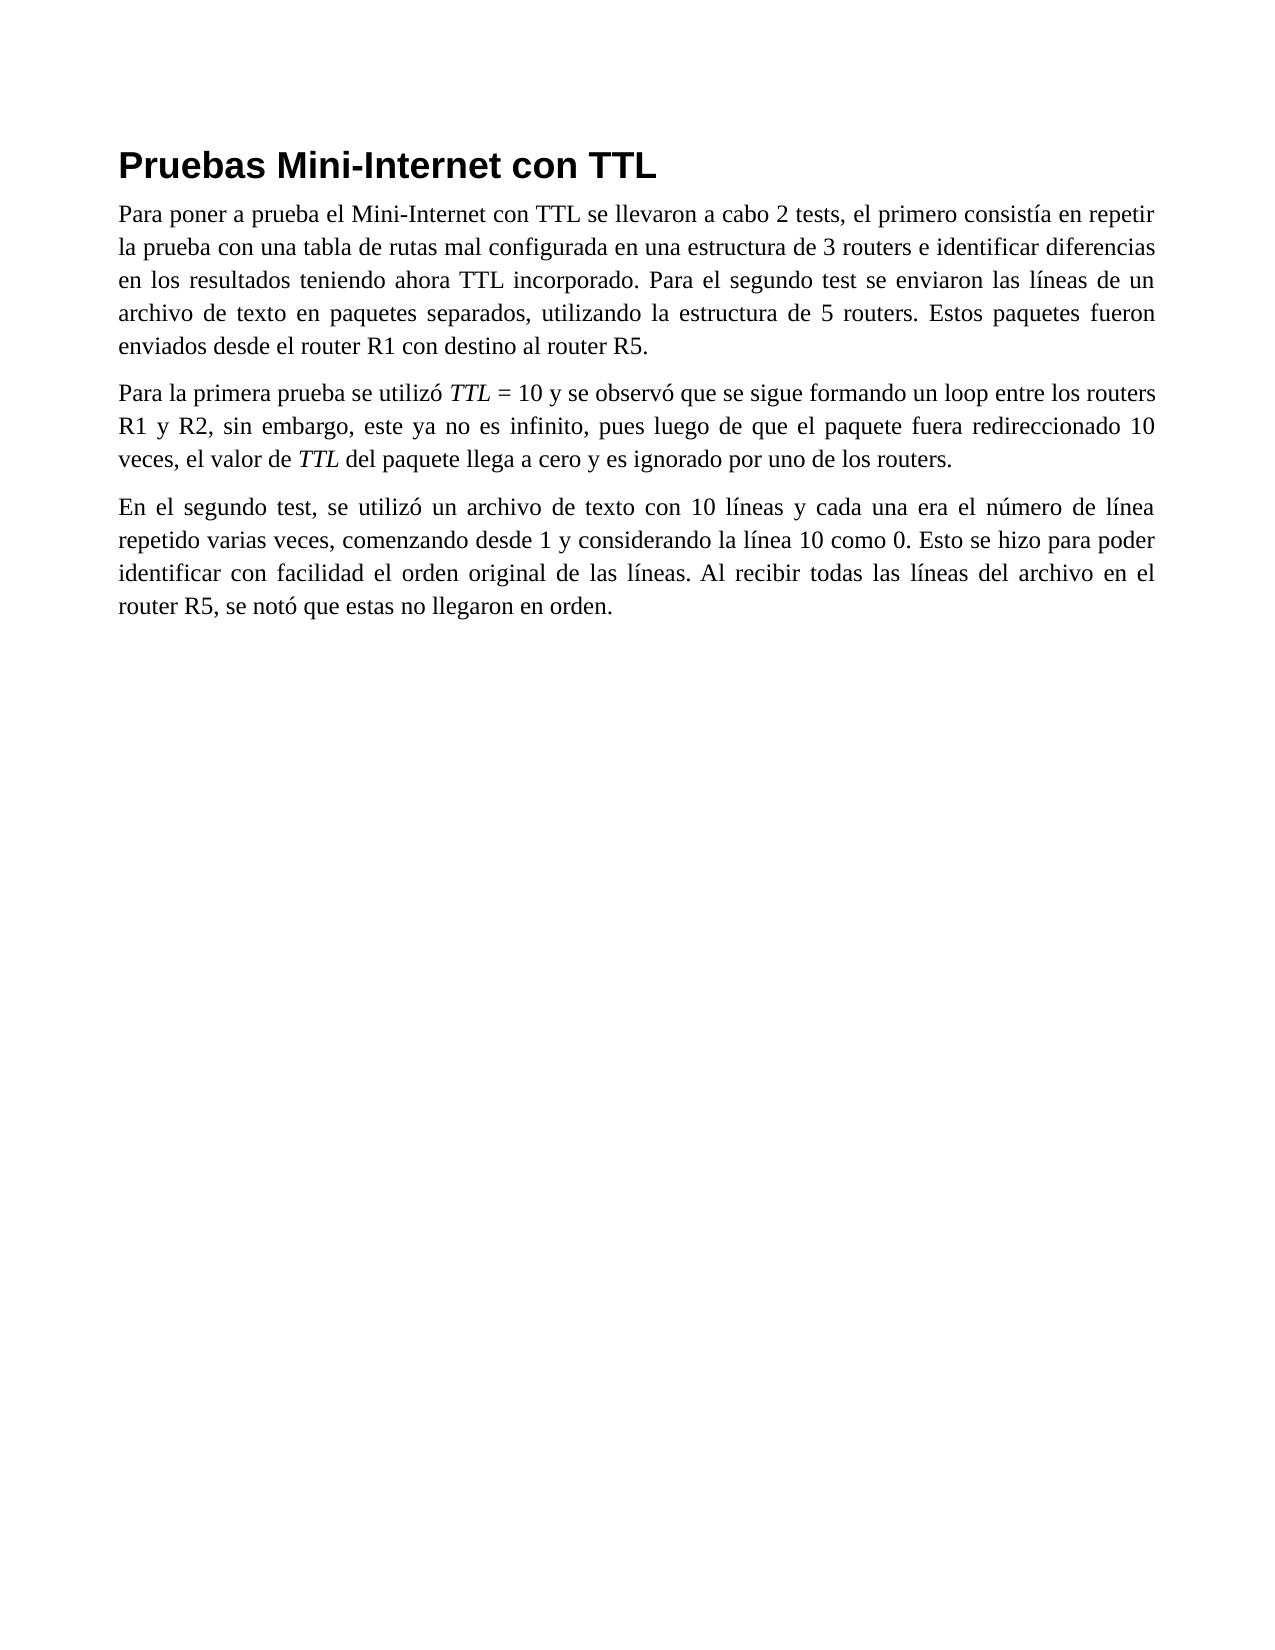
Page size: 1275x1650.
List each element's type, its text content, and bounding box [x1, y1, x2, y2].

text En el segundo test, se utilizó un archivo de texto con 10 líneas y cada una era el número de línea repetido varias veces, comenzando desde 1 y considerando la línea 10 como 0. Esto se hizo para poder identificar con facilidad el orden original de las líneas. Al recibir todas las líneas del archivo en el router R5, se notó que estas no llegaron en orden. [118, 492, 1157, 620]
text Para la primera prueba se utilizó TTL = 10 y se observó que se sigue formando un loop entre los routers R1 y R2, sin embargo, este ya no es infinito, pues luego de que el paquete fuera redireccionado 10 veces, el valor de TTL del paquete llega a cero y es ignorado por uno de los routers. [118, 378, 1157, 473]
subtitle Pruebas Mini-Internet con TTL [118, 143, 1157, 186]
text Para poner a prueba el Mini-Internet con TTL se llevaron a cabo 2 tests, el primero consistía en repetir la prueba con una tabla de rutas mal configurada en una estructura de 3 routers e identificar diferencias en los resultados teniendo ahora TTL incorporado. Para el segundo test se enviaron las líneas de un archivo de texto en paquetes separados, utilizando la estructura de 5 routers. Estos paquetes fueron enviados desde el router R1 con destino al router R5. [118, 199, 1157, 359]
